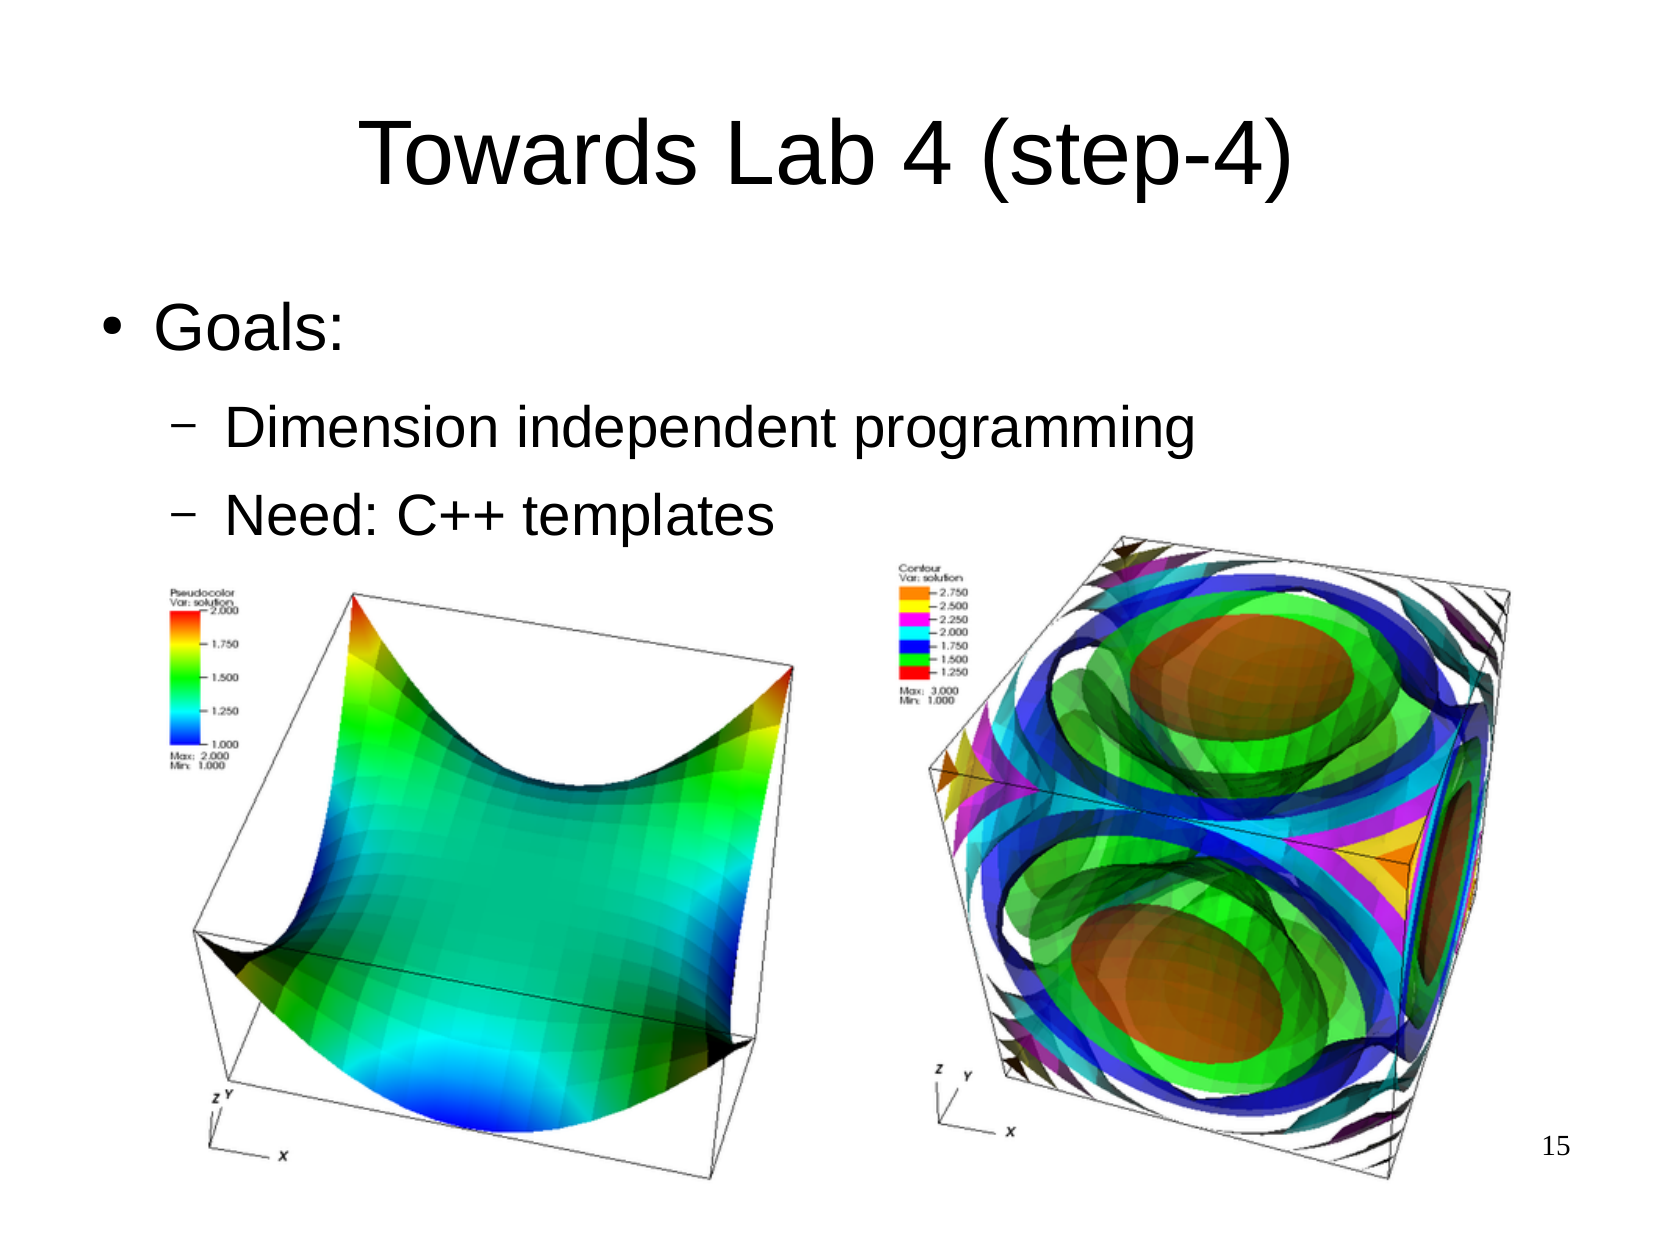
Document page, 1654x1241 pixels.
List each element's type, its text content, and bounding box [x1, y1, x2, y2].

picture [165, 583, 798, 1186]
picture [885, 525, 1517, 1186]
list Goals: Dimension independent programming Need: C++ templates [82, 290, 1538, 1010]
title Towards Lab 4 (step-4) [82, 49, 1571, 257]
